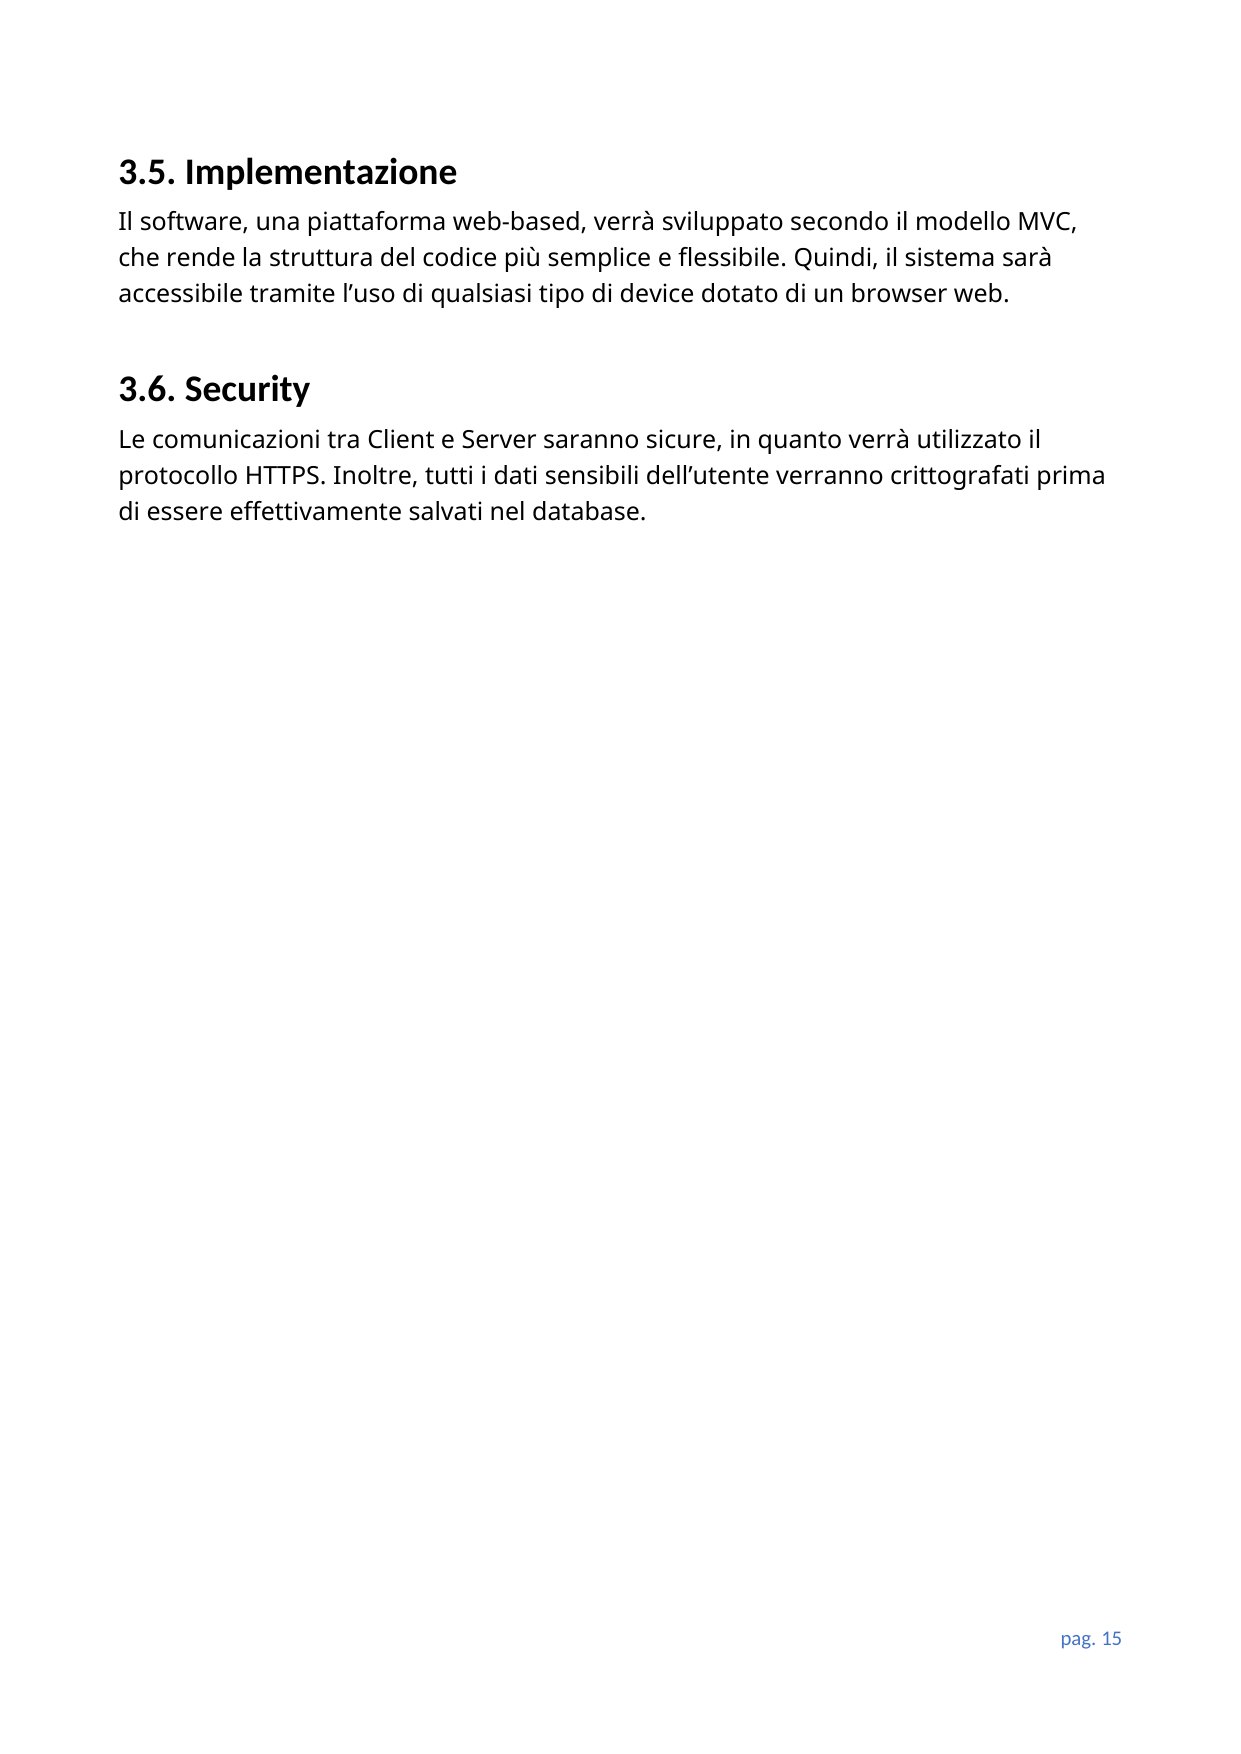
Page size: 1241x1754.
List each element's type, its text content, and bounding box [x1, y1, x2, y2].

text Il software, una piattaforma web-based, verrà sviluppato secondo il modello MVC, che rende la struttura del codice più semplice e flessibile. Quindi, il sistema sarà accessibile tramite l’uso di qualsiasi tipo di device dotato di un browser web. [118, 204, 1122, 309]
subtitle 3.5. Implementazione [118, 148, 1122, 193]
subtitle 3.6. Security [118, 365, 1122, 411]
text Le comunicazioni tra Client e Server saranno sicure, in quanto verrà utilizzato il protocollo HTTPS. Inoltre, tutti i dati sensibili dell’utente verranno crittografati prima di essere effettivamente salvati nel database. [118, 422, 1122, 527]
